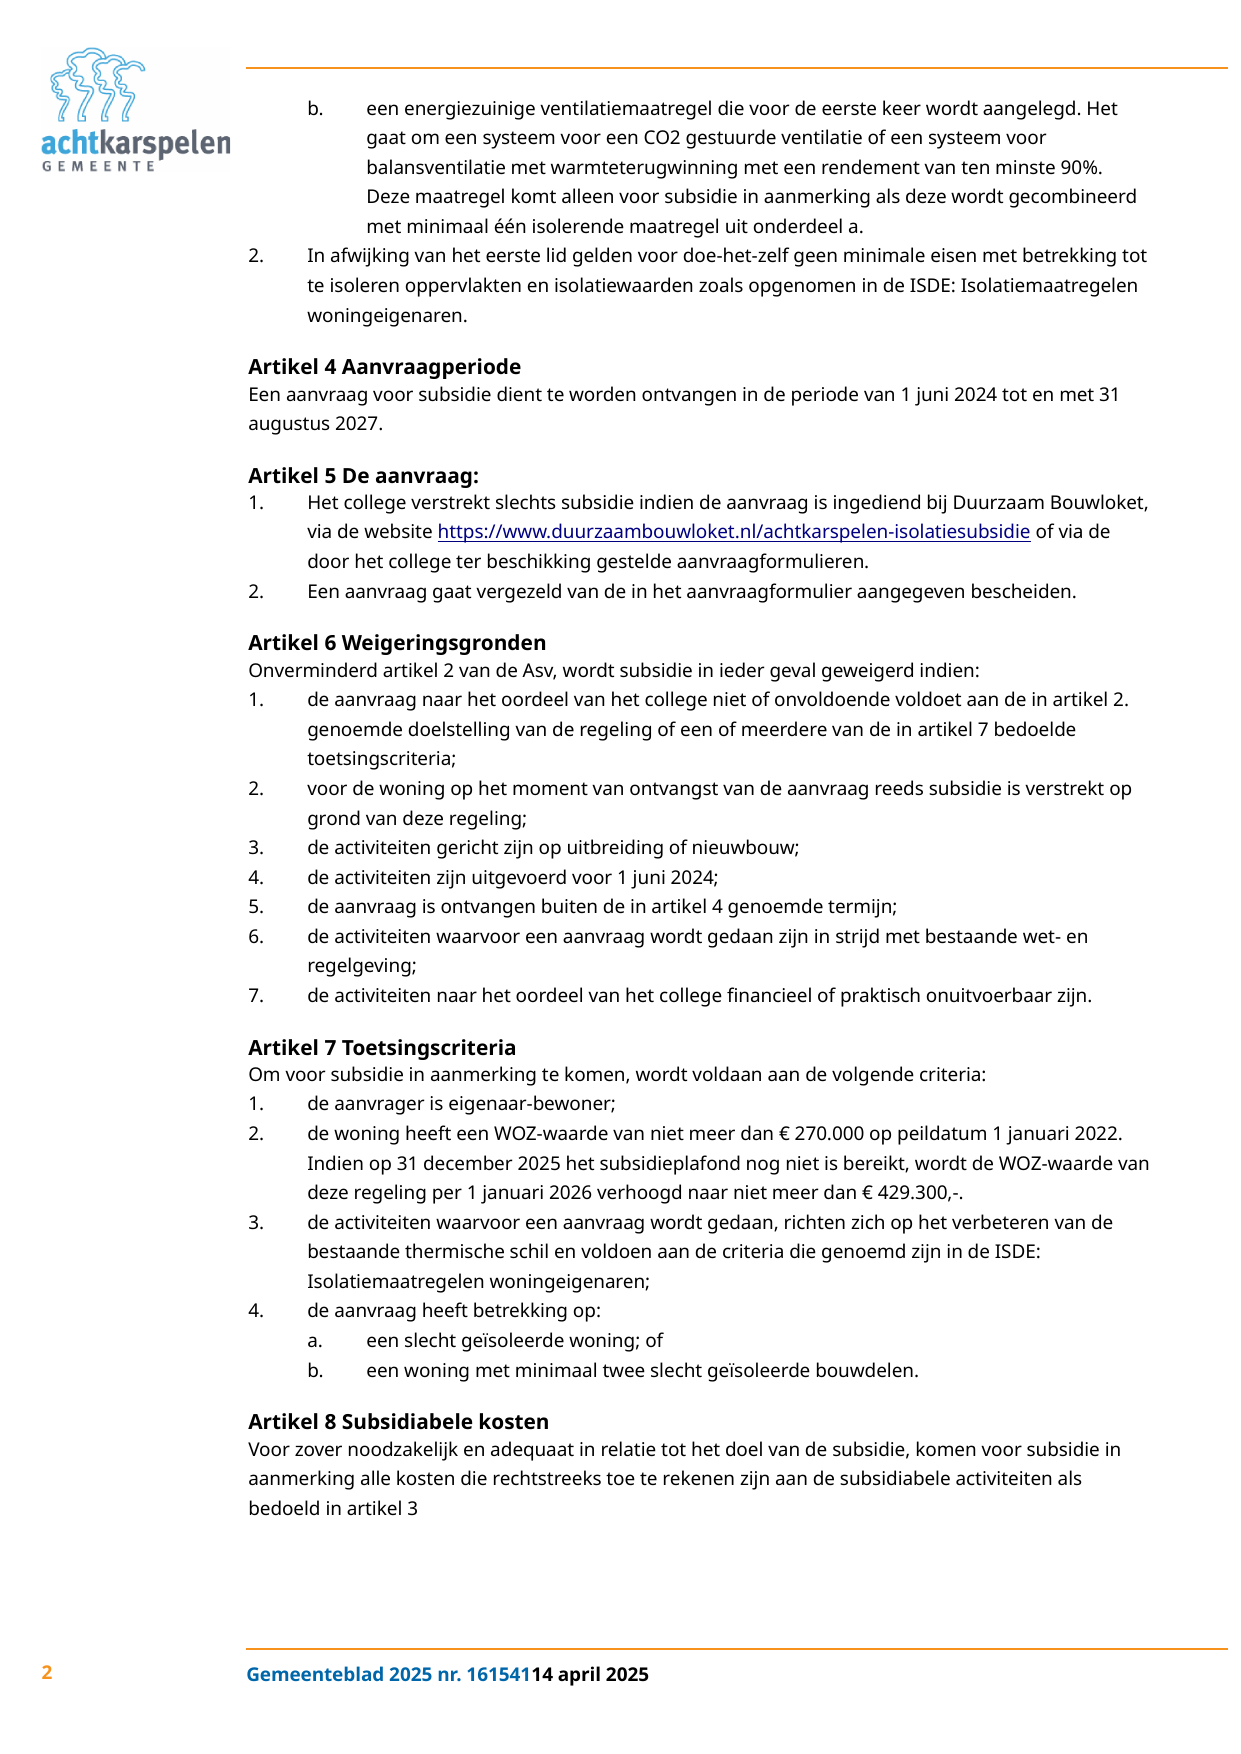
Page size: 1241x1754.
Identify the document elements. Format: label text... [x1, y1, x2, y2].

text Onverminderd artikel 2 van de Asv, wordt subsidie in ieder geval geweigerd indien: [248, 657, 1152, 682]
text Artikel 7 Toetsingscriteria [248, 1033, 1152, 1061]
list de aanvraag is ontvangen buiten de in artikel 4 genoemde termijn; [248, 893, 1152, 919]
list een slecht geïsoleerde woning; of [307, 1327, 1152, 1353]
text Artikel 8 Subsidiabele kosten [248, 1407, 1152, 1436]
list de activiteiten waarvoor een aanvraag wordt gedaan, richten zich op het verbeteren van de bestaande thermische schil en voldoen aan de criteria die genoemd zijn in de ISDE: Isolatiemaatregelen woningeigenaren; [248, 1209, 1152, 1294]
list voor de woning op het moment van ontvangst van de aanvraag reeds subsidie is verstrekt op grond van deze regeling; [248, 775, 1152, 830]
text Voor zover noodzakelijk en adequaat in relatie tot het doel van de subsidie, komen voor subsidie in aanmerking alle kosten die rechtstreeks toe te rekenen zijn aan de subsidiabele activiteiten als bedoeld in artikel 3 [248, 1436, 1152, 1521]
text Artikel 6 Weigeringsgronden [248, 628, 1152, 657]
list Een aanvraag gaat vergezeld van de in het aanvraagformulier aangegeven bescheiden. [248, 578, 1152, 604]
text Om voor subsidie in aanmerking te komen, wordt voldaan aan de volgende criteria: [248, 1061, 1152, 1087]
list de activiteiten zijn uitgevoerd voor 1 juni 2024; [248, 864, 1152, 889]
list de activiteiten gericht zijn op uitbreiding of nieuwbouw; [248, 834, 1152, 860]
list de aanvrager is eigenaar-bewoner; [248, 1091, 1152, 1116]
list de aanvraag naar het oordeel van het college niet of onvoldoende voldoet aan de in artikel 2. genoemde doelstelling van de regeling of een of meerdere van de in artikel 7 bedoelde toetsingscriteria; [248, 686, 1152, 771]
list In afwijking van het eerste lid gelden voor doe-het-zelf geen minimale eisen met betrekking tot te isoleren oppervlakten en isolatiewaarden zoals opgenomen in de ISDE: Isolatiemaatregelen woningeigenaren. [248, 243, 1152, 328]
list de woning heeft een WOZ-waarde van niet meer dan € 270.000 op peildatum 1 januari 2022. Indien op 31 december 2025 het subsidieplafond nog niet is bereikt, wordt de WOZ-waarde van deze regeling per 1 januari 2026 verhoogd naar niet meer dan € 429.300,-. [248, 1120, 1152, 1205]
picture [41, 47, 231, 172]
list de activiteiten waarvoor een aanvraag wordt gedaan zijn in strijd met bestaande wet- en regelgeving; [248, 923, 1152, 978]
list een energiezuinige ventilatiemaatregel die voor de eerste keer wordt aangelegd. Het gaat om een systeem voor een CO2 gestuurde ventilatie of een systeem voor balansventilatie met warmteterugwinning met een rendement van ten minste 90%. Deze maatregel komt alleen voor subsidie in aanmerking als deze wordt gecombineerd met minimaal één isolerende maatregel uit onderdeel a. [307, 95, 1152, 239]
list een woning met minimaal twee slecht geïsoleerde bouwdelen. [307, 1357, 1152, 1383]
text Artikel 5 De aanvraag: [248, 461, 1152, 489]
list Het college verstrekt slechts subsidie indien de aanvraag is ingediend bij Duurzaam Bouwloket, via de website https://www.duurzaambouwloket.nl/achtkarspelen-isolatiesubsidie of via de door het college ter beschikking gestelde aanvraagformulieren. [248, 489, 1152, 574]
text Artikel 4 Aanvraagperiode [248, 352, 1152, 381]
list de activiteiten naar het oordeel van het college financieel of praktisch onuitvoerbaar zijn. [248, 982, 1152, 1008]
text Een aanvraag voor subsidie dient te worden ontvangen in de periode van 1 juni 2024 tot en met 31 augustus 2027. [248, 381, 1152, 436]
list de aanvraag heeft betrekking op: [248, 1298, 1152, 1323]
